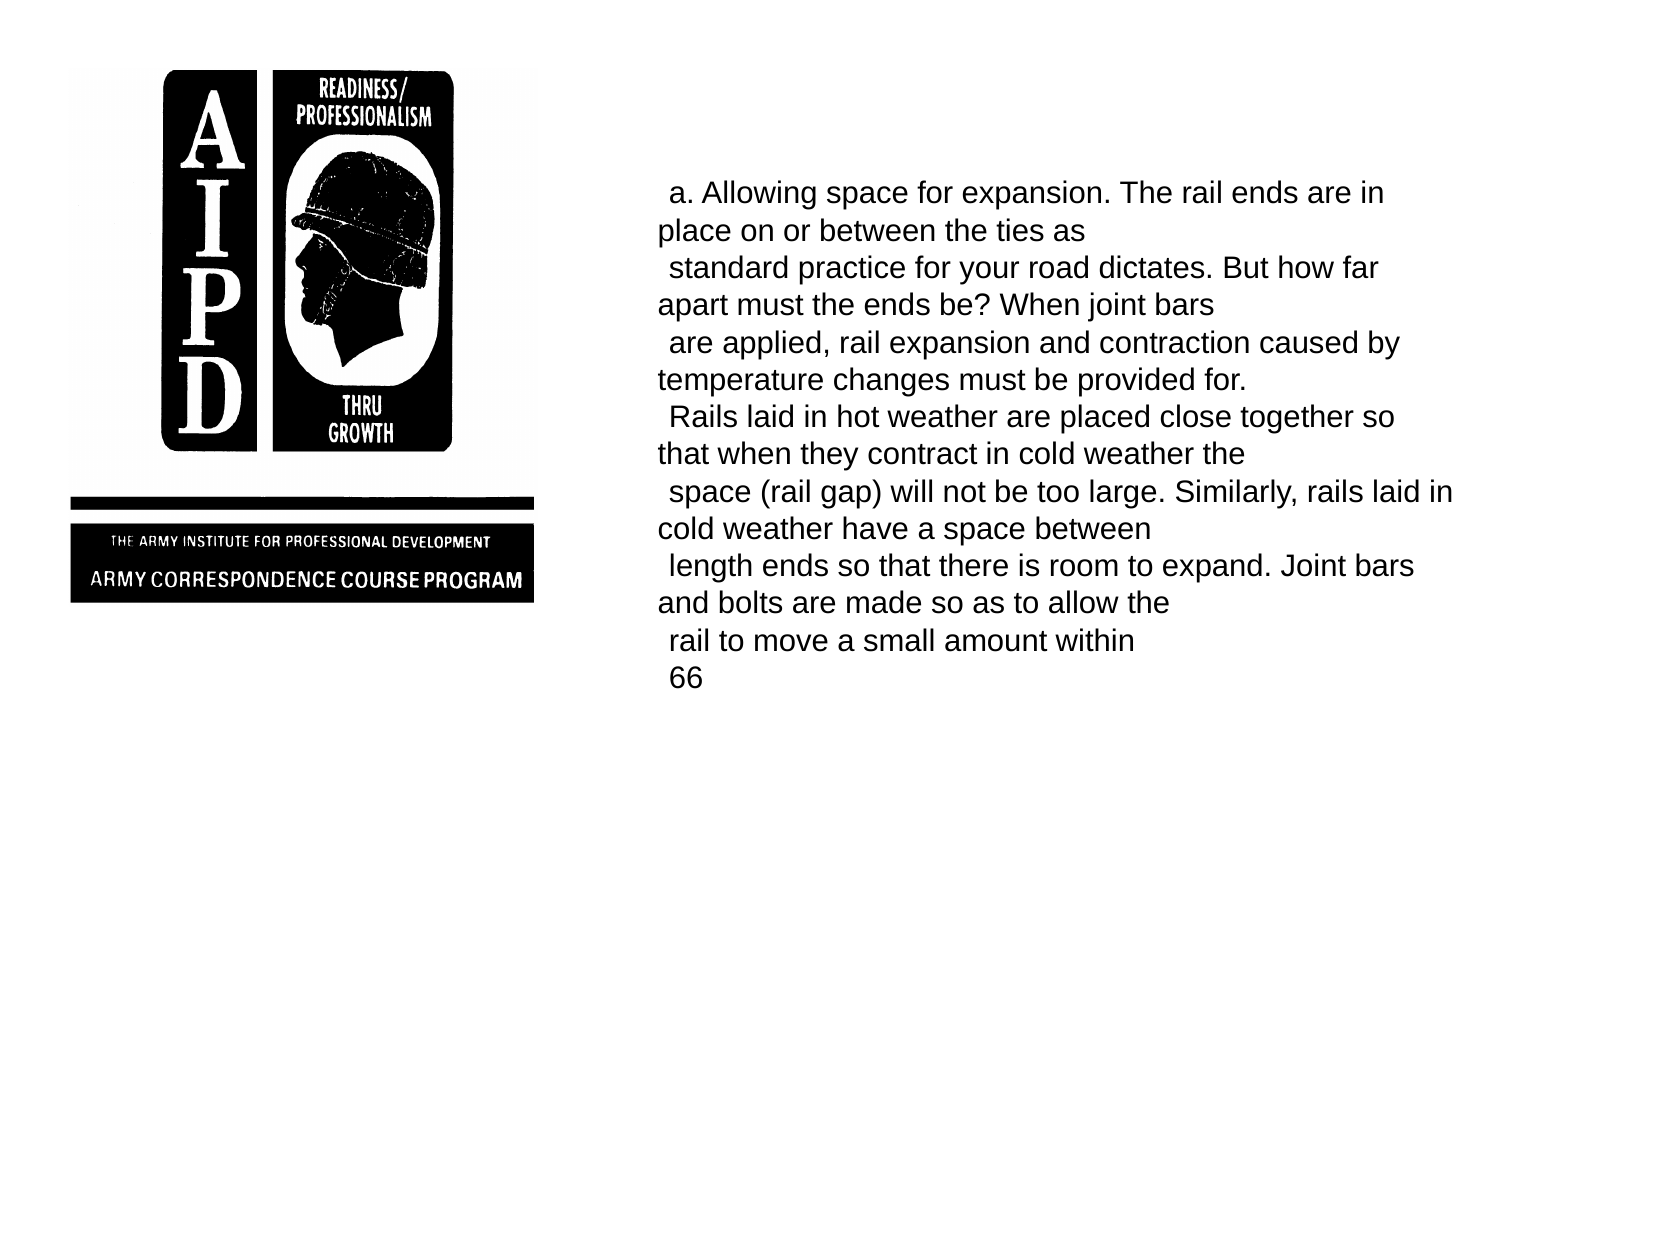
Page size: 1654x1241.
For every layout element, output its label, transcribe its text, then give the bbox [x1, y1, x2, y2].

picture [68, 68, 538, 607]
text_box a. Allowing space for expansion. The rail ends are in place on or between the ties as standard practice for your road dictates. But how far apart must the ends be? When joint bars are applied, rail expansion and contraction caused by temperature changes must be provided for. Rails laid in hot weather are placed close together so that when they contract in cold weather the space (rail gap) will not be too large. Similarly, rails laid in cold weather have a space between length ends so that there is room to expand. Joint bars and bolts are made so as to allow the rail to move a small amount within 66 [642, 165, 1470, 703]
